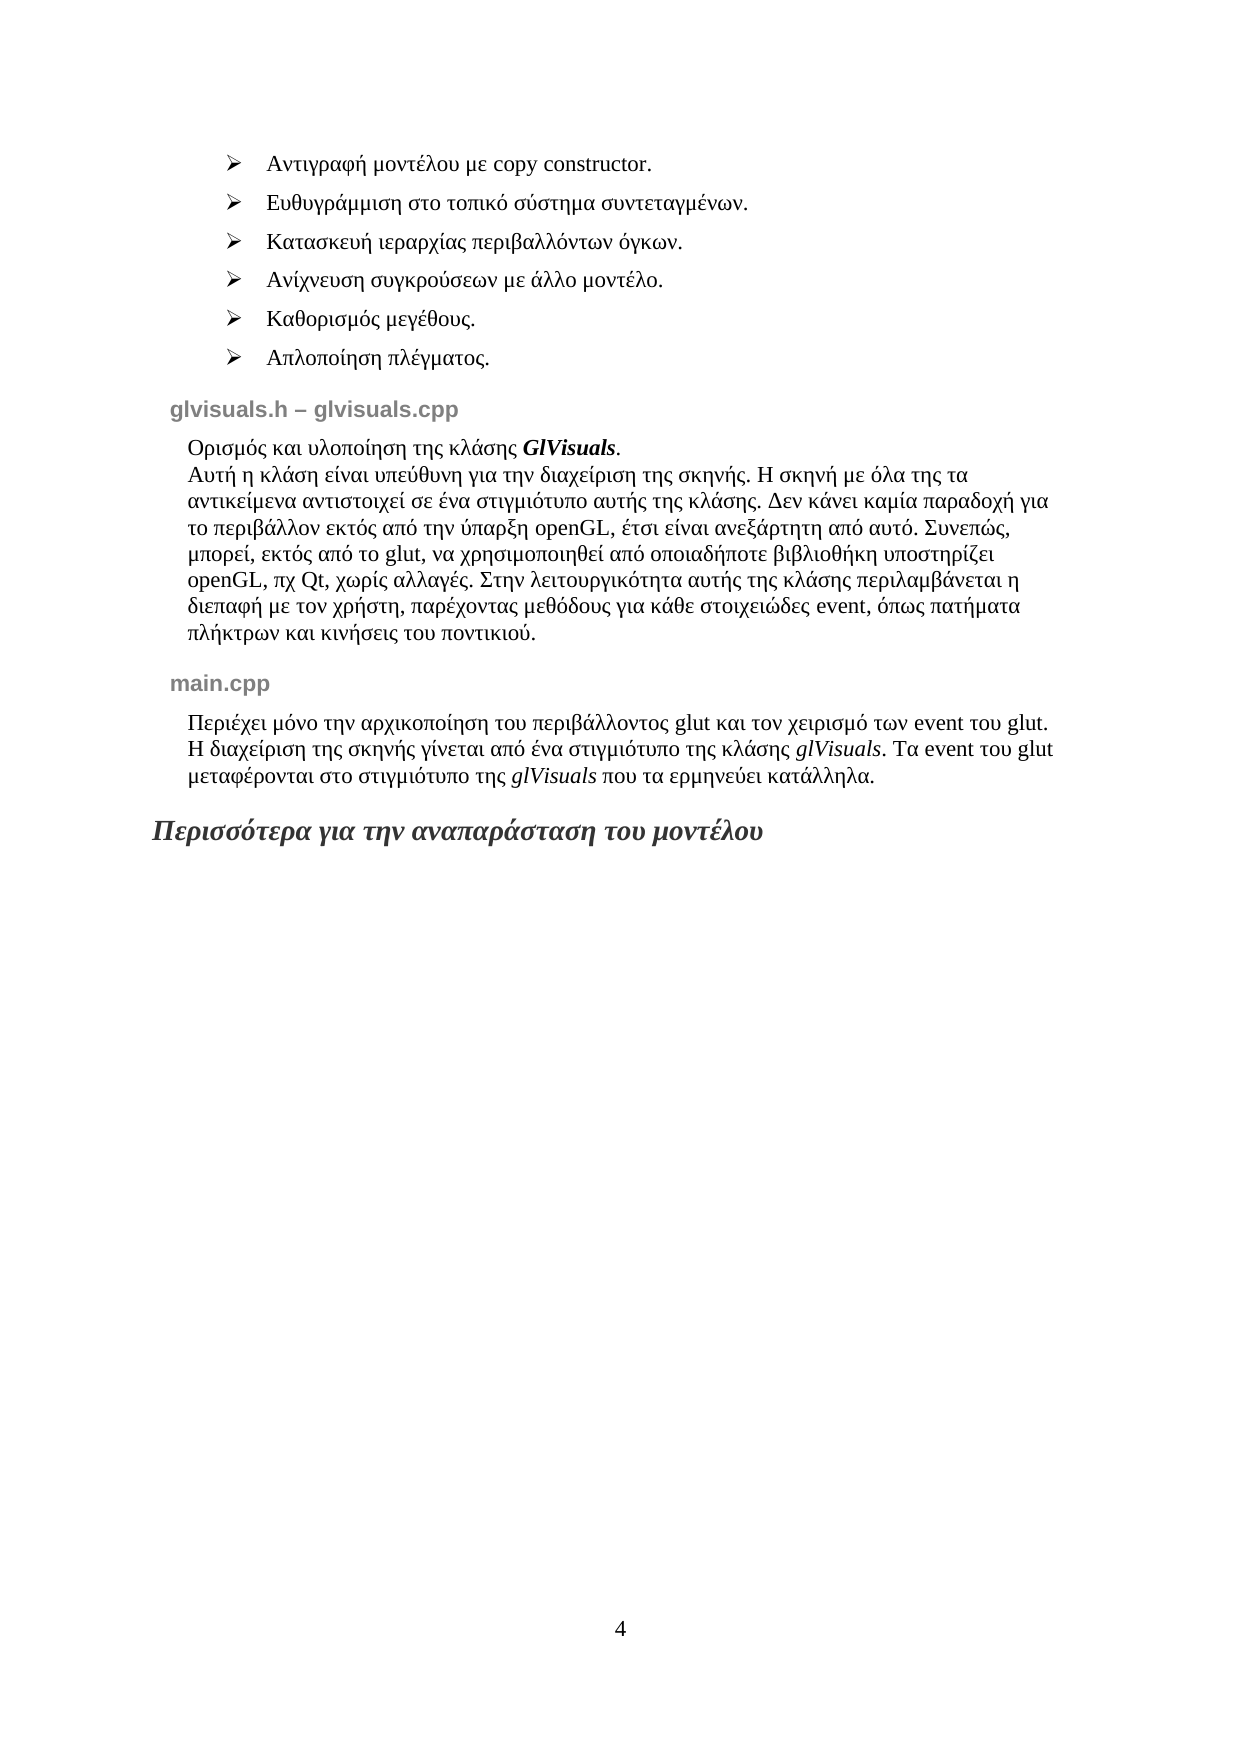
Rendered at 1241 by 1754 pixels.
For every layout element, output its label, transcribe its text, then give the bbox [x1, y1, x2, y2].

text Περιέχει μόνο την αρχικοποίηση του περιβάλλοντος glut και τον χειρισμό των event του glut. Η διαχείριση της σκηνής γίνεται από ένα στιγμιότυπο της κλάσης glVisuals. Τα event του glut μεταφέρονται στο στιγμιότυπο της glVisuals που τα ερμηνεύει κατάλληλα. [187, 709, 1053, 788]
list Κατασκευή ιεραρχίας περιβαλλόντων όγκων. [225, 228, 1053, 254]
list Καθορισμός μεγέθους. [225, 305, 1053, 332]
list Αντιγραφή μοντέλου με copy constructor. [225, 150, 1053, 176]
list Απλοποίηση πλέγματος. [225, 344, 1053, 371]
subtitle glvisuals.h – glvisuals.cpp [169, 396, 1053, 422]
list Ευθυγράμμιση στο τοπικό σύστημα συντεταγμένων. [225, 189, 1053, 215]
list Ανίχνευση συγκρούσεων με άλλο μοντέλο. [225, 267, 1053, 293]
subtitle main.cpp [169, 670, 1053, 697]
text Ορισμός και υλοποίηση της κλάσης GlVisuals. Αυτή η κλάση είναι υπεύθυνη για την διαχείριση της σκηνής. Η σκηνή με όλα της τα αντικείμενα αντιστοιχεί σε ένα στιγμιότυπο αυτής της κλάσης. Δεν κάνει καμία παραδοχή για το περιβάλλον εκτός από την ύπαρξη openGL, έτσι είναι ανεξάρτητη από αυτό. Συνεπώς, μπορεί, εκτός από το glut, να χρησιμοποιηθεί από οποιαδήποτε βιβλιοθήκη υποστηρίζει openGL, πχ Qt, χωρίς αλλαγές. Στην λειτουργικότητα αυτής της κλάσης περιλαμβάνεται η διεπαφή με τον χρήστη, παρέχοντας μεθόδους για κάθε στοιχειώδες event, όπως πατήματα πλήκτρων και κινήσεις του ποντικιού. [187, 434, 1053, 645]
subtitle Περισσότερα για την αναπαράσταση του μοντέλου [152, 813, 1053, 847]
